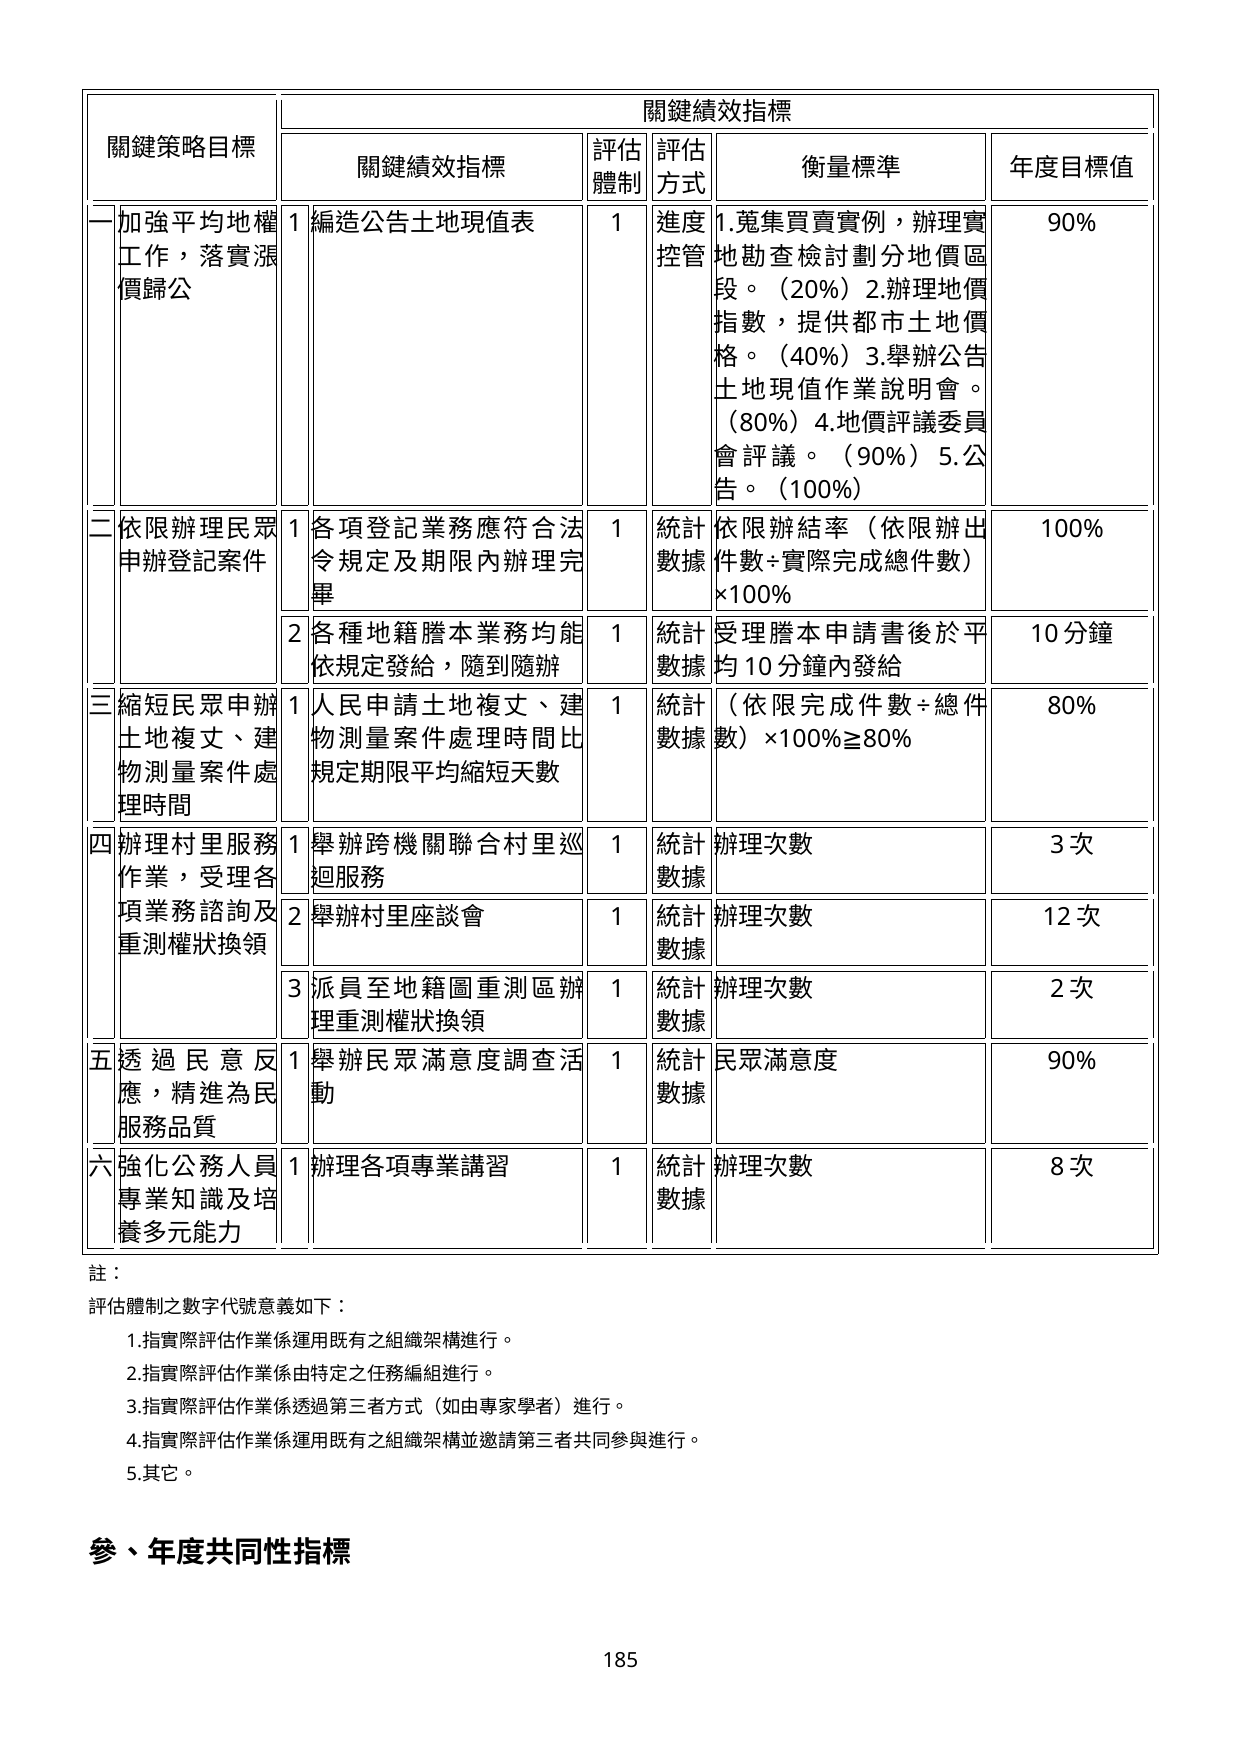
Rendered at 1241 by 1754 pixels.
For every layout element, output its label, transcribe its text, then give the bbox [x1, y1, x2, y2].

table_header 關鍵策略目標 [85, 90, 278, 199]
table_cell 3次 [988, 821, 1156, 893]
table_cell 10分鐘 [988, 610, 1156, 682]
table_cell 三 [85, 683, 117, 821]
table_cell 五 [85, 1038, 117, 1143]
table_cell 1 [278, 505, 311, 610]
table_cell 人民申請土地複丈、建物測量案件處理時間比規定期限平均縮短天數 [311, 683, 585, 821]
table_cell 辦理次數 [714, 821, 988, 893]
table_cell 受理謄本申請書後於平均10分鐘內發給 [714, 610, 988, 682]
text 2.指實際評估作業係由特定之任務編組進行。 [89, 1354, 1152, 1387]
table_cell 辦理村里服務作業，受理各項業務諮詢及重測權狀換領 [117, 821, 278, 1037]
table_cell 1 [585, 610, 649, 682]
table_cell 加強平均地權工作，落實漲價歸公 [117, 200, 278, 505]
table_cell 透過民意反應，精進為民服務品質 [117, 1038, 278, 1143]
text 註： [89, 1255, 1152, 1287]
text 3.指實際評估作業係透過第三者方式（如由專家學者）進行。 [89, 1387, 1152, 1420]
table_cell 各項登記業務應符合法令規定及期限內辦理完畢 [311, 505, 585, 610]
text 參、年度共同性指標 [89, 1529, 1152, 1571]
text 評估體制之數字代號意義如下： [89, 1287, 1152, 1320]
table_cell 一 [85, 200, 117, 505]
table_cell 年度目標值 [988, 128, 1156, 199]
table_cell 1 [585, 1038, 649, 1143]
table_cell 依限辦理民眾申辦登記案件 [117, 505, 278, 682]
table_cell 強化公務人員專業知識及培養多元能力 [117, 1143, 278, 1248]
table_cell 1 [278, 683, 311, 821]
table_cell 2 [278, 610, 311, 682]
table_cell 3 [278, 965, 311, 1037]
table_cell 統計數據 [649, 1038, 714, 1143]
table_cell 評估 體制 [585, 129, 649, 199]
table_cell 依限辦結率（依限辦出件數÷實際完成總件數）×100% [714, 505, 988, 610]
table_cell 進度控管 [649, 200, 714, 505]
table_cell 辦理次數 [714, 965, 988, 1037]
table_cell 統計數據 [649, 893, 714, 965]
table_cell 關鍵績效指標 [278, 128, 585, 199]
table_cell 1 [278, 821, 311, 893]
text 4.指實際評估作業係運用既有之組織架構並邀請第三者共同參與進行。 [89, 1420, 1152, 1454]
table_cell 1 [278, 1143, 311, 1248]
table_cell 2 [278, 893, 311, 965]
table_cell 2次 [988, 965, 1156, 1037]
table_cell 舉辦跨機關聯合村里巡迴服務 [311, 821, 585, 893]
table_cell 80% [988, 683, 1156, 821]
table_cell 評估 方式 [649, 129, 714, 199]
table_cell 統計數據 [649, 965, 714, 1037]
table_cell 1 [585, 965, 649, 1037]
table_cell 統計數據 [649, 683, 714, 821]
table_cell 民眾滿意度 [714, 1038, 988, 1143]
table_cell 四 [85, 821, 117, 1037]
table_cell 各種地籍謄本業務均能依規定發給，隨到隨辦 [311, 610, 585, 682]
table_cell 90% [988, 200, 1156, 505]
table_cell 8次 [988, 1143, 1156, 1248]
table_cell 1 [278, 200, 311, 505]
table_cell （依限完成件數÷總件數）×100%≧80% [714, 683, 988, 821]
table_cell 統計數據 [649, 610, 714, 682]
table_cell 1 [585, 893, 649, 965]
text 5.其它。 [89, 1454, 1152, 1487]
table_cell 1.蒐集買賣實例，辦理實地勘查檢討劃分地價區段。（20%）2.辦理地價指數，提供都市土地價格。（40%）3.舉辦公告土地現值作業說明會。（80%）4.地價評議委員會評議。（90%）5.公告。（100%） [714, 200, 988, 505]
table_cell 統計數據 [649, 821, 714, 893]
table_cell 六 [85, 1143, 117, 1248]
table_cell 縮短民眾申辦土地複丈、建物測量案件處理時間 [117, 683, 278, 821]
table_cell 1 [585, 200, 649, 505]
table_cell 辦理次數 [714, 893, 988, 965]
table_cell 編造公告土地現值表 [311, 200, 585, 505]
table_cell 辦理各項專業講習 [311, 1143, 585, 1248]
table_cell 1 [585, 821, 649, 893]
table_cell 二 [85, 505, 117, 682]
table_cell 統計數據 [649, 505, 714, 610]
table_cell 1 [278, 1038, 311, 1143]
table_cell 1 [585, 505, 649, 610]
table_cell 舉辦民眾滿意度調查活動 [311, 1038, 585, 1143]
table_cell 統計數據 [649, 1143, 714, 1248]
table_cell 派員至地籍圖重測區辦理重測權狀換領 [311, 965, 585, 1037]
table_cell 舉辦村里座談會 [311, 893, 585, 965]
table_cell 辦理次數 [714, 1143, 988, 1248]
table_cell 1 [585, 1143, 649, 1248]
table_cell 衡量標準 [714, 129, 988, 199]
table_cell 90% [988, 1038, 1156, 1143]
table_cell 12次 [988, 893, 1156, 965]
table_header 關鍵績效指標 [278, 90, 1156, 127]
table_cell 100% [988, 505, 1156, 610]
table_cell 1 [585, 683, 649, 821]
text 1.指實際評估作業係運用既有之組織架構進行。 [89, 1320, 1152, 1354]
